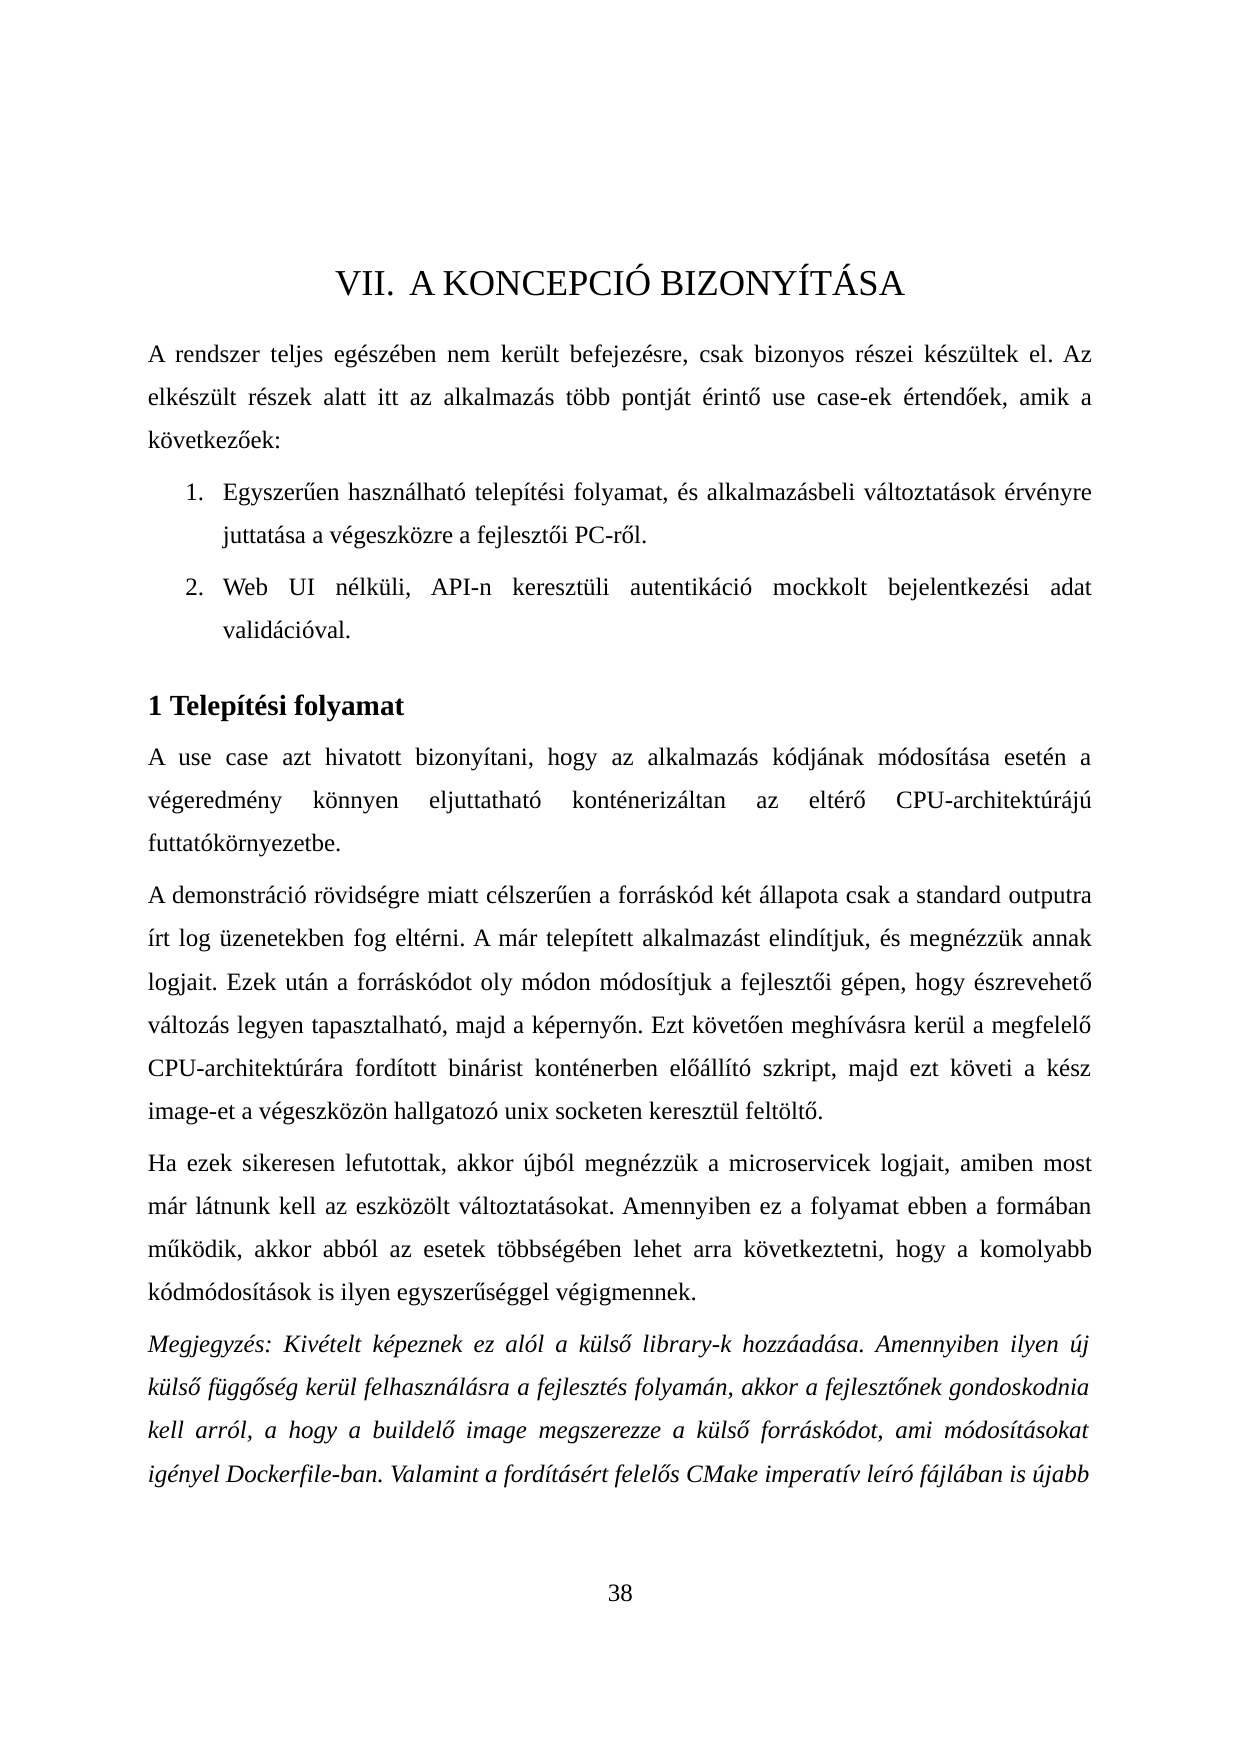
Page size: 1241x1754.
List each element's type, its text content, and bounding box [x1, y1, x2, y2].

text Megjegyzés: Kivételt képeznek ez alól a külső library-k hozzáadása. Amennyiben ilyen új külső függőség kerül felhasználásra a fejlesztés folyamán, akkor a fejlesztőnek gondoskodnia kell arról, a hogy a buildelő image megszerezze a külső forráskódot, ami módosításokat igényel Dockerfile-ban. Valamint a fordításért felelős CMake imperatív leíró fájlában is újabb [148, 1329, 1093, 1487]
text A rendszer teljes egészében nem került befejezésre, csak bizonyos részei készültek el. Az elkészült részek alatt itt az alkalmazás több pontját érintő use case-ek értendőek, amik a következőek: [148, 339, 1093, 454]
subtitle A KONCEPCIÓ BIZONYÍTÁSA [148, 261, 1093, 303]
list Egyszerűen használható telepítési folyamat, és alkalmazásbeli változtatások érvényre juttatása a végeszközre a fejlesztői PC-ről. [185, 477, 1093, 549]
text A use case azt hivatott bizonyítani, hogy az alkalmazás kódjának módosítása esetén a végeredmény könnyen eljuttatható konténerizáltan az eltérő CPU-architektúrájú futtatókörnyezetbe. [148, 742, 1093, 857]
text Ha ezek sikeresen lefutottak, akkor újból megnézzük a microservicek logjait, amiben most már látnunk kell az eszközölt változtatásokat. Amennyiben ez a folyamat ebben a formában működik, akkor abból az esetek többségében lehet arra következtetni, hogy a komolyabb kódmódosítások is ilyen egyszerűséggel végigmennek. [148, 1148, 1093, 1306]
text A demonstráció rövidségre miatt célszerűen a forráskód két állapota csak a standard outputra írt log üzenetekben fog eltérni. A már telepített alkalmazást elindítjuk, és megnézzük annak logjait. Ezek után a forráskódot oly módon módosítjuk a fejlesztői gépen, hogy észrevehető változás legyen tapasztalható, majd a képernyőn. Ezt követően meghívásra kerül a megfelelő CPU-architektúrára fordított binárist konténerben előállító szkript, majd ezt követi a kész image-et a végeszközön hallgatozó unix socketen keresztül feltöltő. [148, 880, 1093, 1125]
subtitle Telepítési folyamat [148, 688, 1093, 721]
list Web UI nélküli, API-n keresztüli autentikáció mockkolt bejelentkezési adat validációval. [185, 572, 1093, 644]
